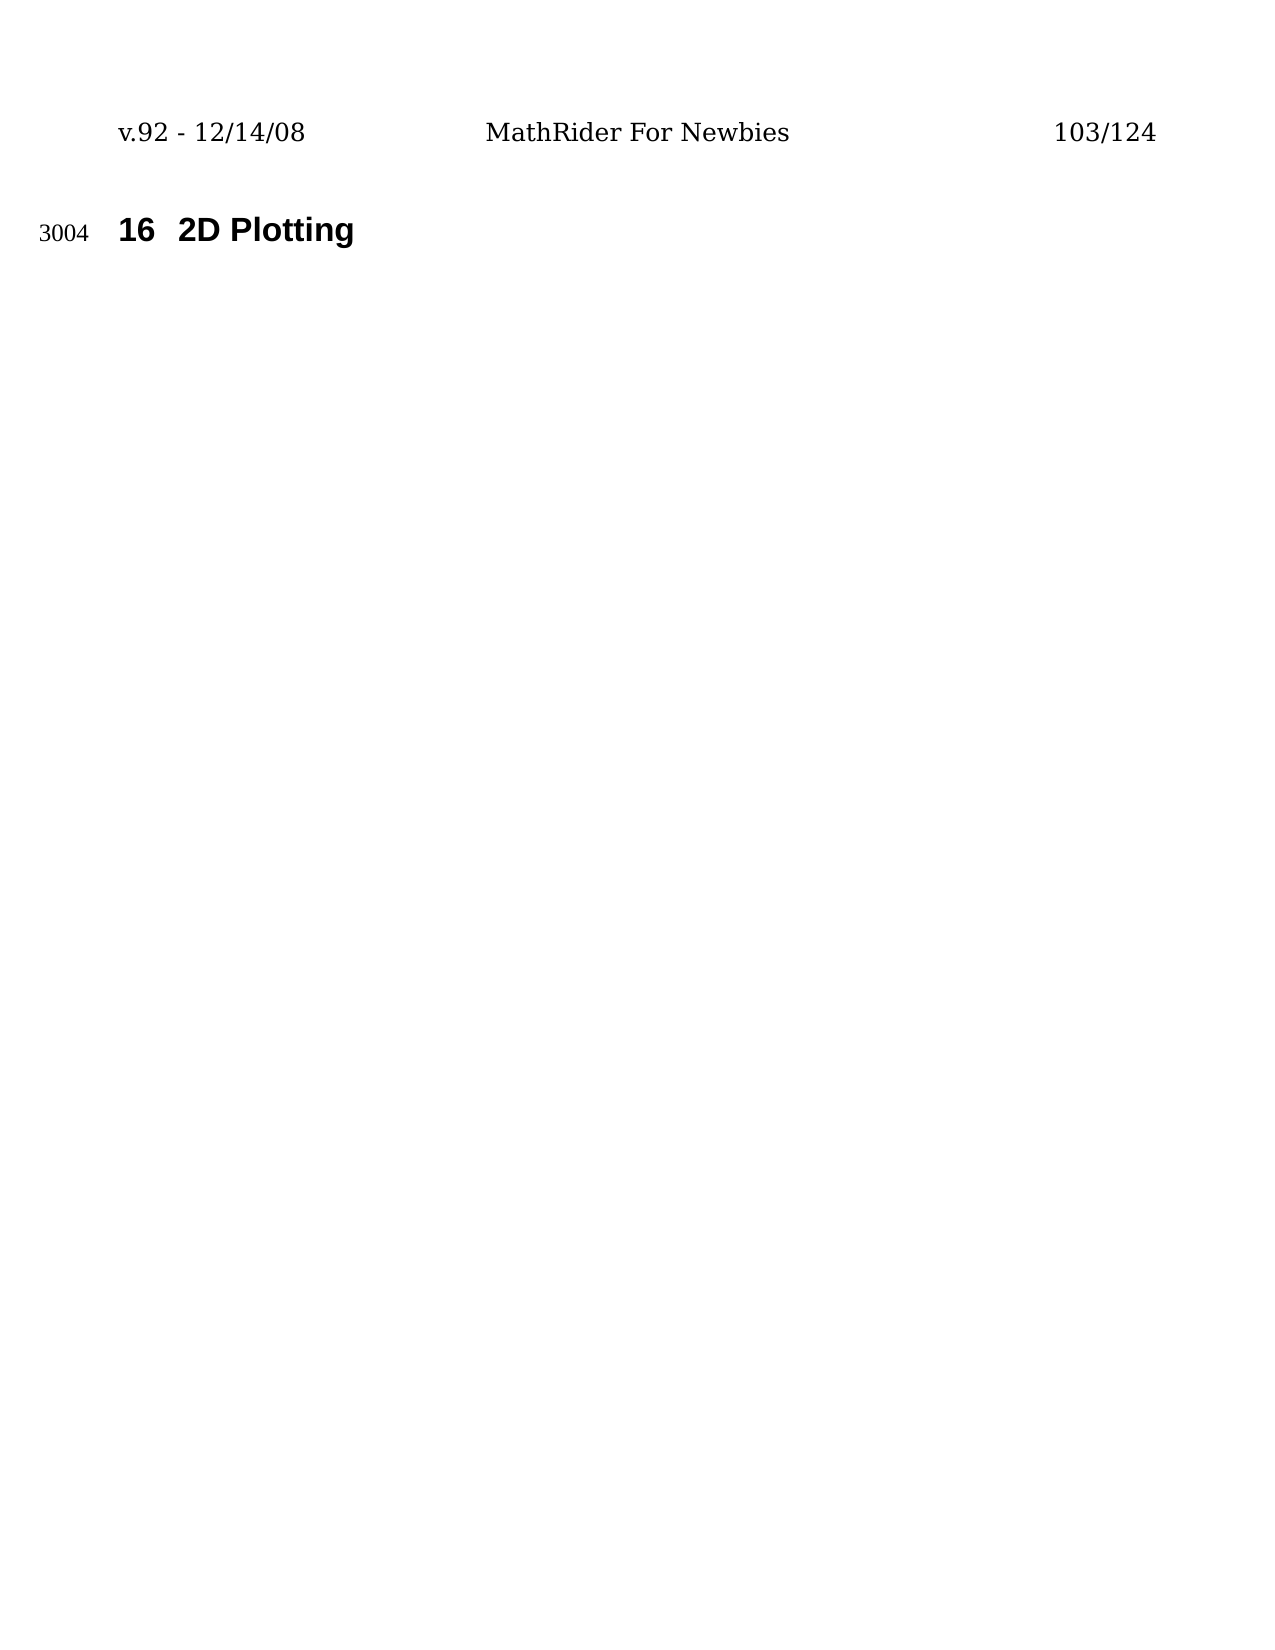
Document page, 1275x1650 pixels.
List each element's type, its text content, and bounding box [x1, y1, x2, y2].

subtitle 2D Plotting [118, 210, 1157, 248]
